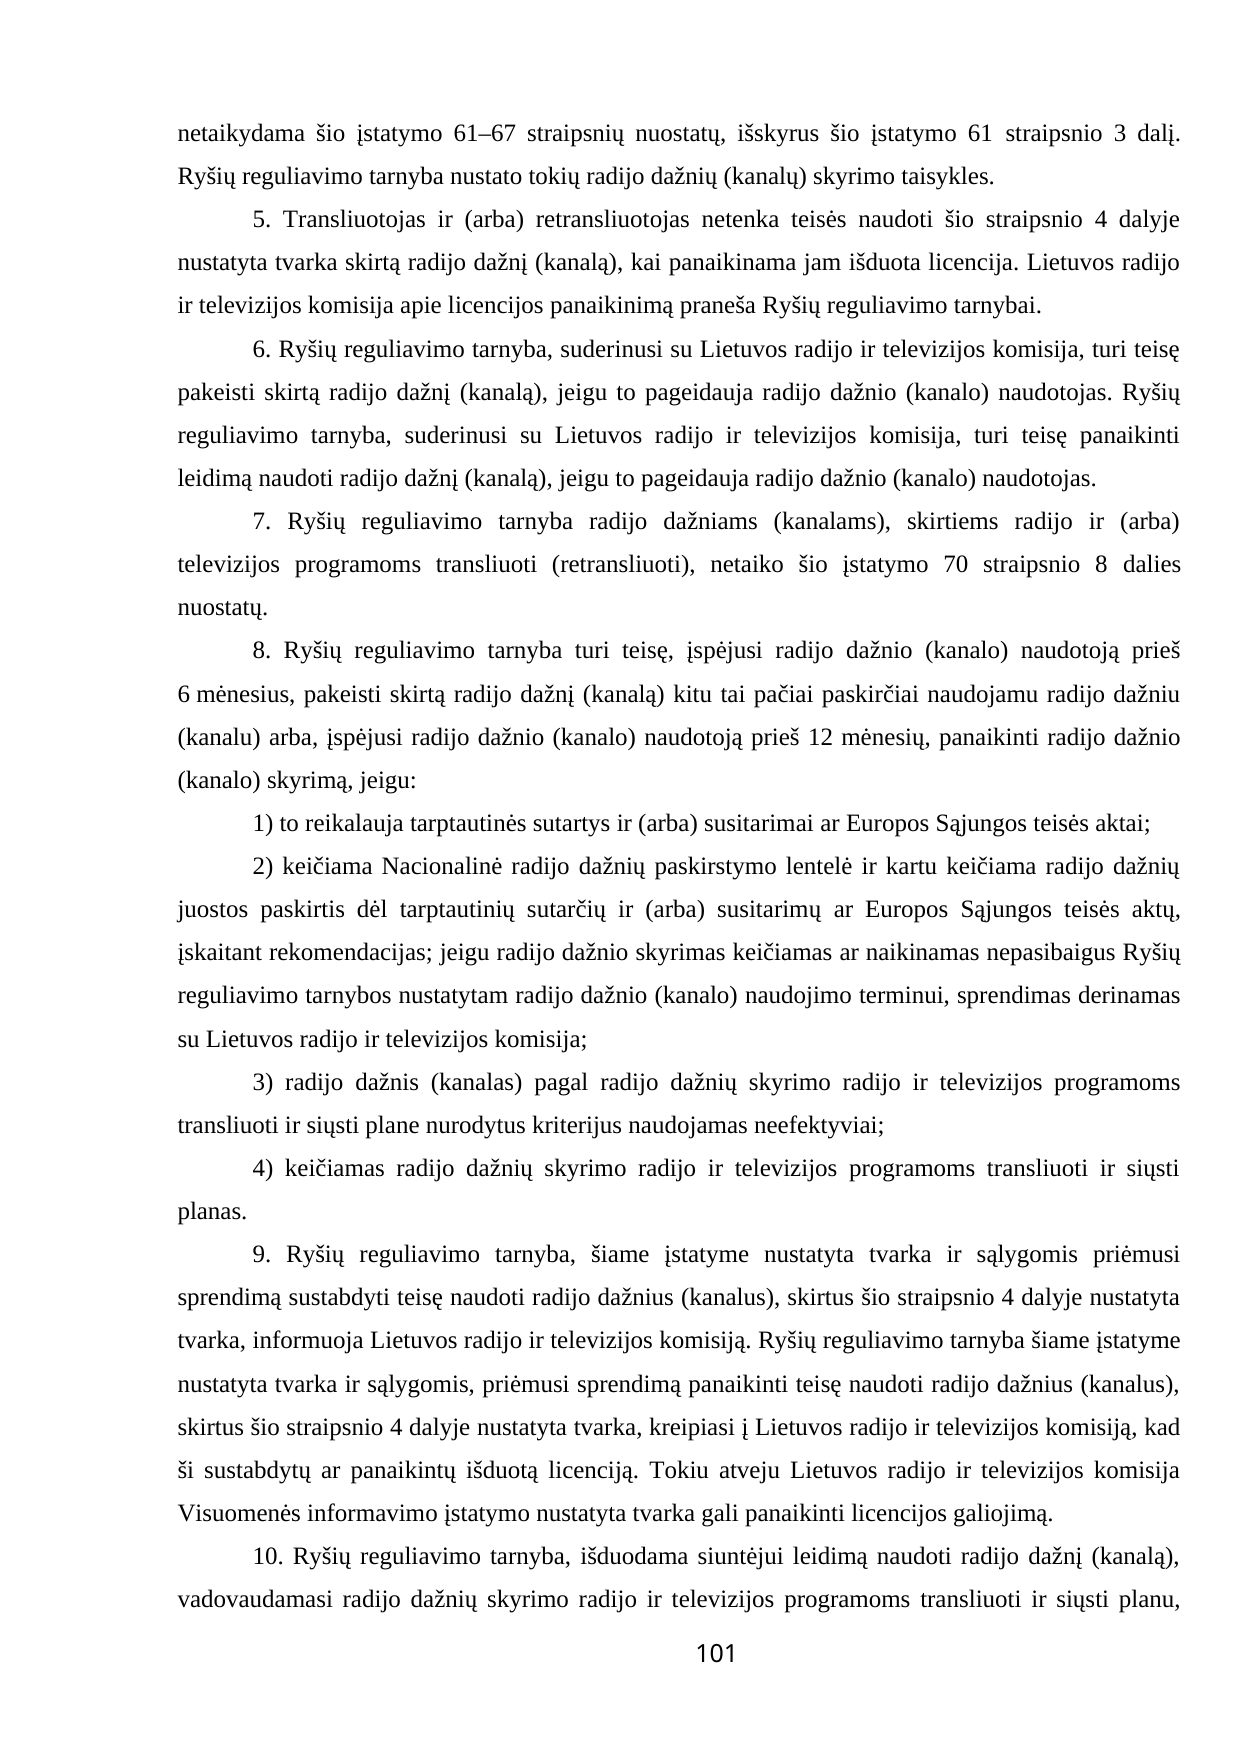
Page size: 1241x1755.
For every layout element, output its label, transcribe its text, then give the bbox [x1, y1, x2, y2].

text 3) radijo dažnis (kanalas) pagal radijo dažnių skyrimo radijo ir televizijos programoms transliuoti ir siųsti plane nurodytus kriterijus naudojamas neefektyviai; [177, 1067, 1181, 1139]
text 5. Transliuotojas ir (arba) retransliuotojas netenka teisės naudoti šio straipsnio 4 dalyje nustatyta tvarka skirtą radijo dažnį (kanalą), kai panaikinama jam išduota licencija. Lietuvos radijo ir televizijos komisija apie licencijos panaikinimą praneša Ryšių reguliavimo tarnybai. [177, 204, 1181, 319]
text 10. Ryšių reguliavimo tarnyba, išduodama siuntėjui leidimą naudoti radijo dažnį (kanalą), vadovaudamasi radijo dažnių skyrimo radijo ir televizijos programoms transliuoti ir siųsti planu, [177, 1541, 1181, 1613]
text 6. Ryšių reguliavimo tarnyba, suderinusi su Lietuvos radijo ir televizijos komisija, turi teisę pakeisti skirtą radijo dažnį (kanalą), jeigu to pageidauja radijo dažnio (kanalo) naudotojas. Ryšių reguliavimo tarnyba, suderinusi su Lietuvos radijo ir televizijos komisija, turi teisę panaikinti leidimą naudoti radijo dažnį (kanalą), jeigu to pageidauja radijo dažnio (kanalo) naudotojas. [177, 334, 1181, 492]
text 1) to reikalauja tarptautinės sutartys ir (arba) susitarimai ar Europos Sąjungos teisės aktai; [177, 808, 1181, 837]
text netaikydama šio įstatymo 61–67 straipsnių nuostatų, išskyrus šio įstatymo 61 straipsnio 3 dalį. Ryšių reguliavimo tarnyba nustato tokių radijo dažnių (kanalų) skyrimo taisykles. [177, 118, 1181, 190]
text 7. Ryšių reguliavimo tarnyba radijo dažniams (kanalams), skirtiems radijo ir (arba) televizijos programoms transliuoti (retransliuoti), netaiko šio įstatymo 70 straipsnio 8 dalies nuostatų. [177, 506, 1181, 621]
text 8. Ryšių reguliavimo tarnyba turi teisę, įspėjusi radijo dažnio (kanalo) naudotoją prieš 6 mėnesius, pakeisti skirtą radijo dažnį (kanalą) kitu tai pačiai paskirčiai naudojamu radijo dažniu (kanalu) arba, įspėjusi radijo dažnio (kanalo) naudotoją prieš 12 mėnesių, panaikinti radijo dažnio (kanalo) skyrimą, jeigu: [177, 636, 1181, 794]
text 4) keičiamas radijo dažnių skyrimo radijo ir televizijos programoms transliuoti ir siųsti planas. [177, 1153, 1181, 1225]
text 2) keičiama Nacionalinė radijo dažnių paskirstymo lentelė ir kartu keičiama radijo dažnių juostos paskirtis dėl tarptautinių sutarčių ir (arba) susitarimų ar Europos Sąjungos teisės aktų, įskaitant rekomendacijas; jeigu radijo dažnio skyrimas keičiamas ar naikinamas nepasibaigus Ryšių reguliavimo tarnybos nustatytam radijo dažnio (kanalo) naudojimo terminui, sprendimas derinamas su Lietuvos radijo ir televizijos komisija; [177, 851, 1181, 1052]
text 9. Ryšių reguliavimo tarnyba, šiame įstatyme nustatyta tvarka ir sąlygomis priėmusi sprendimą sustabdyti teisę naudoti radijo dažnius (kanalus), skirtus šio straipsnio 4 dalyje nustatyta tvarka, informuoja Lietuvos radijo ir televizijos komisiją. Ryšių reguliavimo tarnyba šiame įstatyme nustatyta tvarka ir sąlygomis, priėmusi sprendimą panaikinti teisę naudoti radijo dažnius (kanalus), skirtus šio straipsnio 4 dalyje nustatyta tvarka, kreipiasi į Lietuvos radijo ir televizijos komisiją, kad ši sustabdytų ar panaikintų išduotą licenciją. Tokiu atveju Lietuvos radijo ir televizijos komisija Visuomenės informavimo įstatymo nustatyta tvarka gali panaikinti licencijos galiojimą. [177, 1239, 1181, 1527]
